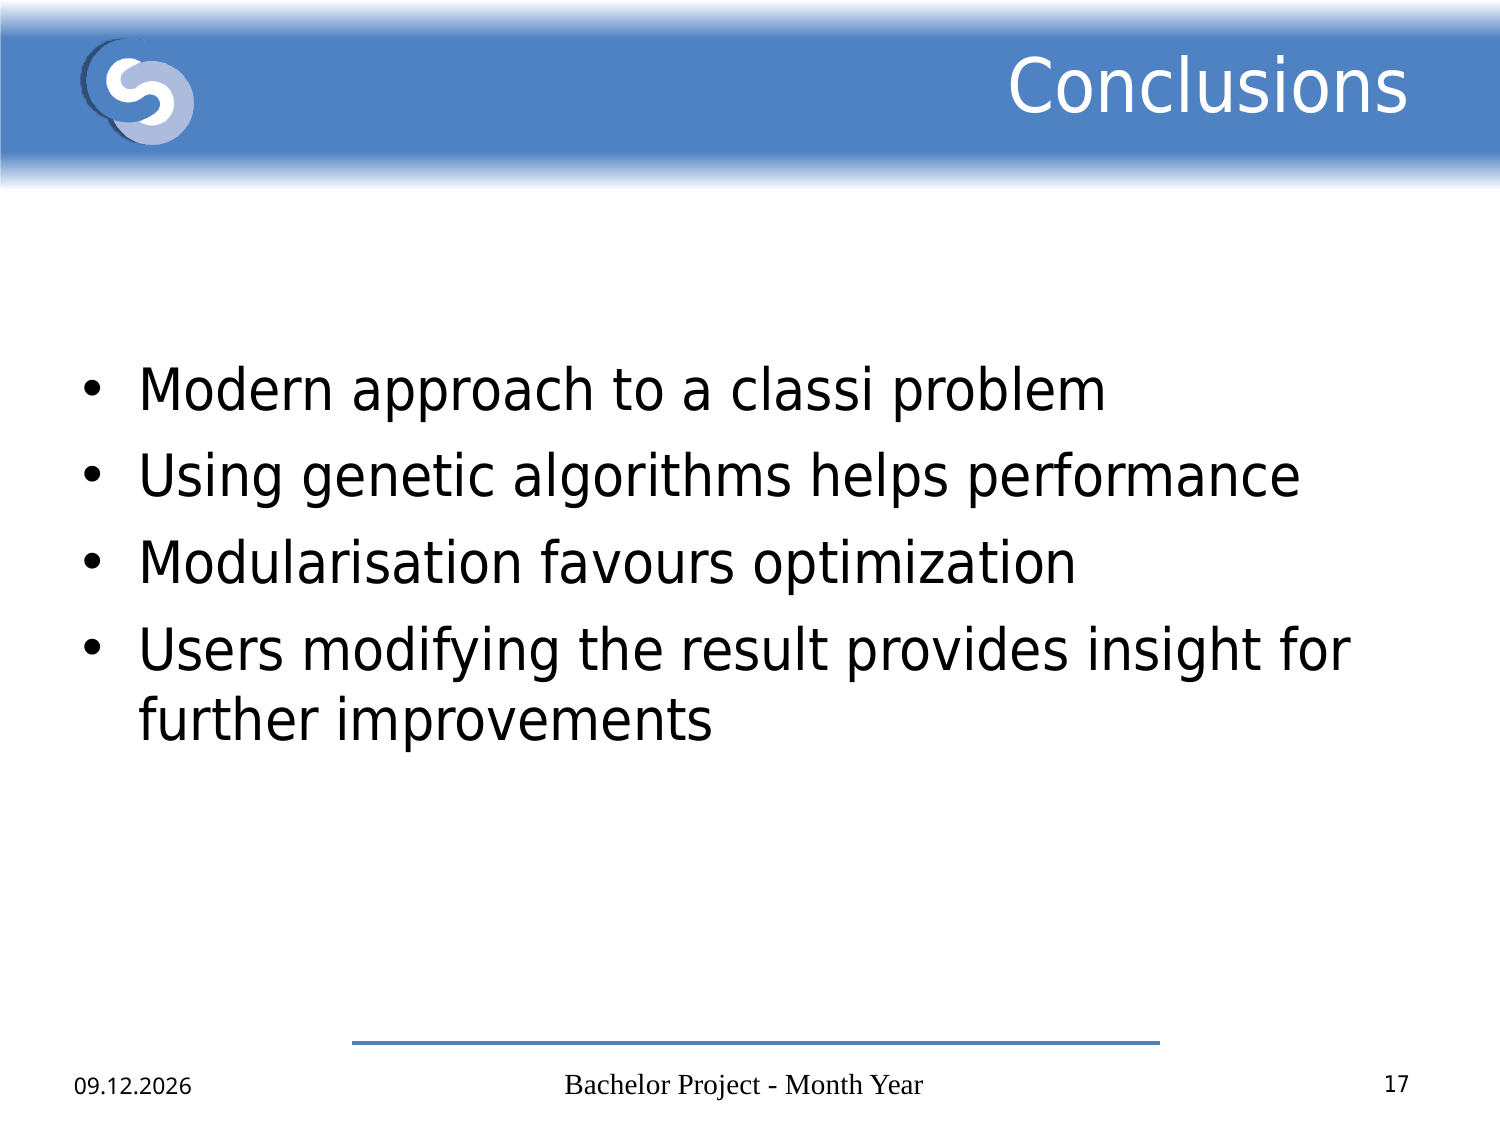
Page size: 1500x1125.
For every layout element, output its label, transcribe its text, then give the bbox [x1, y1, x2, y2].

title Conclusions [199, 11, 1425, 155]
picture [0, 0, 1500, 189]
list Modern approach to a classi problem Using genetic algorithms helps performance Modularisation favours optimization Users modifying the result provides insight for further improvements [67, 217, 1418, 886]
